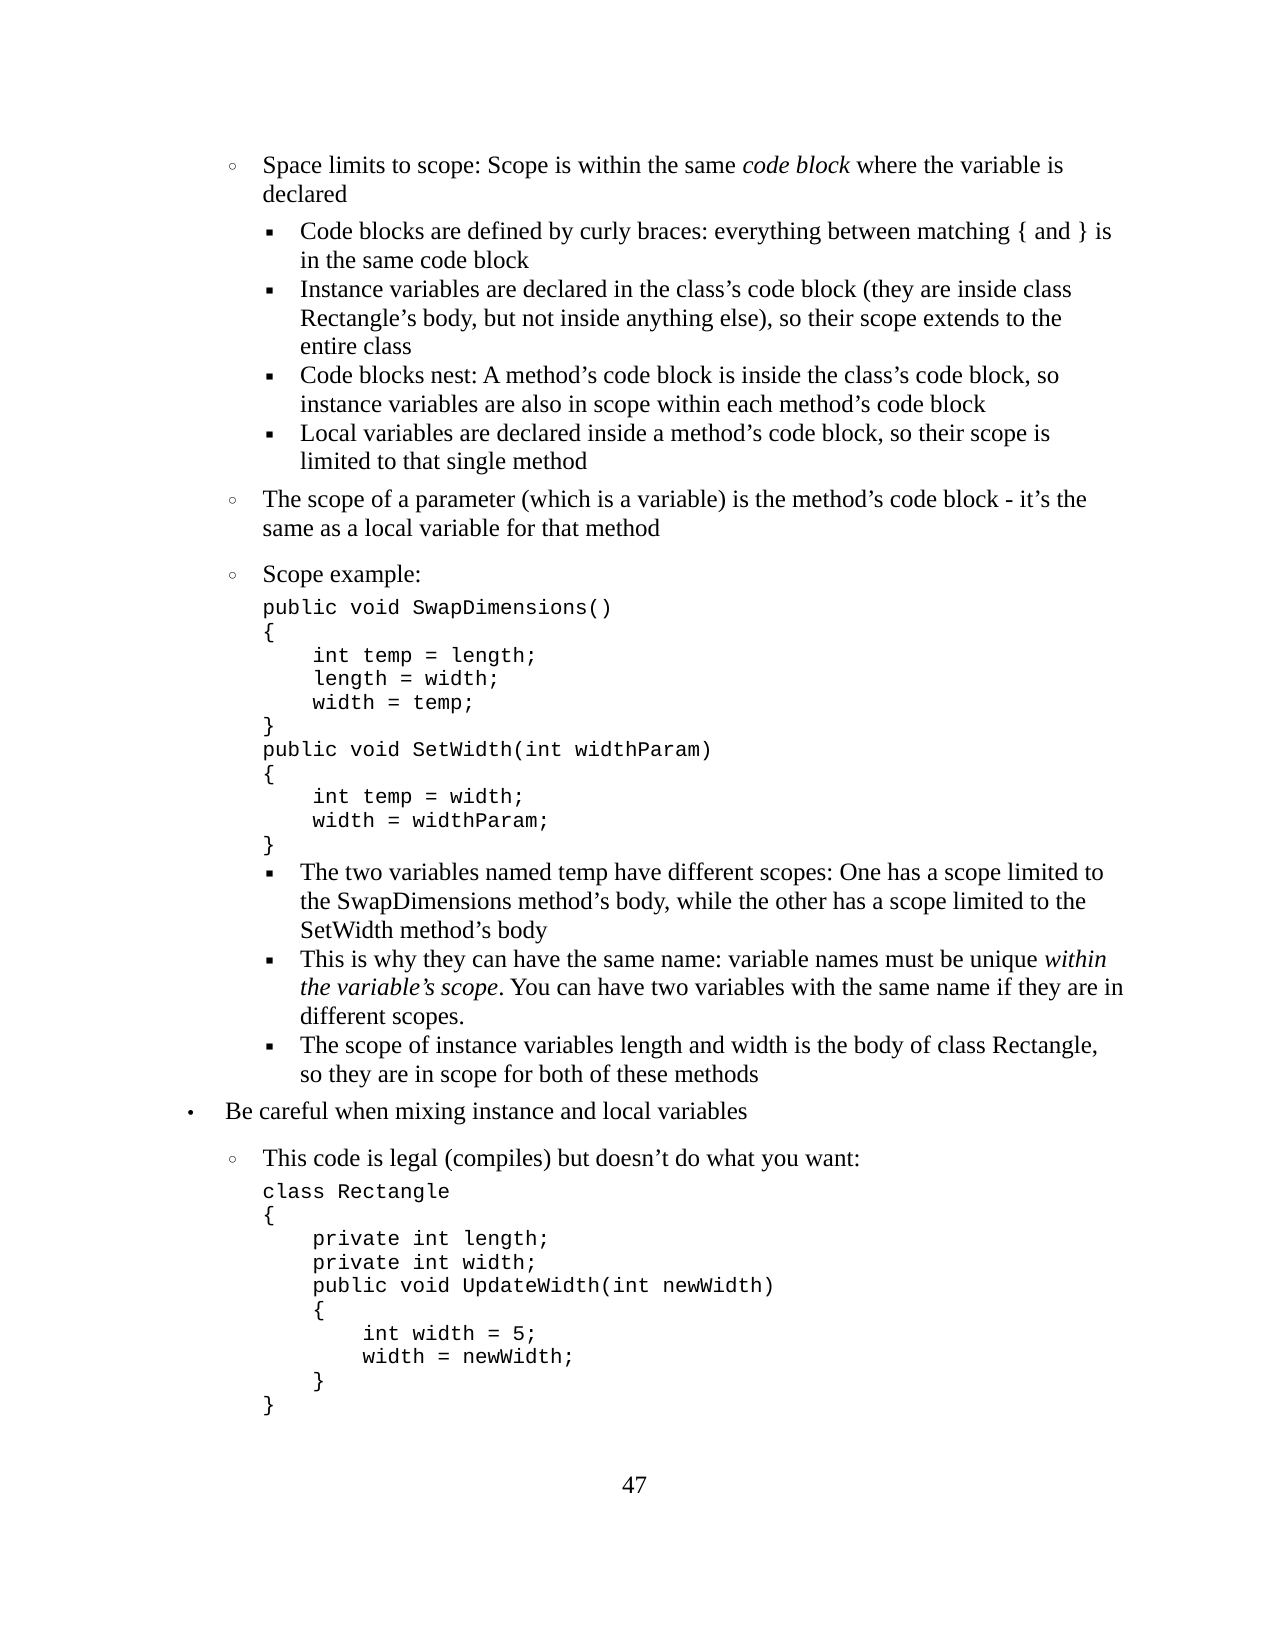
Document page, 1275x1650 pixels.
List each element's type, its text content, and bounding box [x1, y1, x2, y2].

list length = width; [225, 668, 1125, 692]
list This is why they can have the same name: variable names must be unique within the variable’s scope. You can have two variables with the same name if they are in different scopes. [262, 944, 1125, 1030]
list private int length; [225, 1228, 1125, 1252]
list } [225, 1393, 1125, 1417]
list Local variables are declared inside a method’s code block, so their scope is limited to that single method [262, 418, 1125, 475]
list The scope of a parameter (which is a variable) is the method’s code block - it’s the same as a local variable for that method [225, 484, 1125, 542]
list width = widthParam; [225, 810, 1125, 834]
list int temp = length; [225, 644, 1125, 668]
list Instance variables are declared in the class’s code block (they are inside class Rectangle’s body, but not inside anything else), so their scope extends to the entire class [262, 274, 1125, 360]
list { [225, 763, 1125, 786]
list { [225, 621, 1125, 644]
list width = temp; [225, 692, 1125, 716]
list { [225, 1204, 1125, 1228]
list } [225, 834, 1125, 857]
list } [225, 716, 1125, 739]
list width = newWidth; [225, 1346, 1125, 1370]
list class Rectangle [225, 1181, 1125, 1204]
list The two variables named temp have different scopes: One has a scope limited to the SwapDimensions method’s body, while the other has a scope limited to the SetWidth method’s body [262, 857, 1125, 944]
list Be careful when mixing instance and local variables [187, 1096, 1125, 1125]
list Space limits to scope: Scope is within the same code block where the variable is declared [225, 150, 1125, 207]
list Code blocks nest: A method’s code block is inside the class’s code block, so instance variables are also in scope within each method’s code block [262, 360, 1125, 418]
list private int width; [225, 1252, 1125, 1275]
list int temp = width; [225, 786, 1125, 810]
list { [225, 1299, 1125, 1323]
list public void SetWidth(int widthParam) [225, 739, 1125, 763]
list } [225, 1370, 1125, 1393]
list Code blocks are defined by curly braces: everything between matching { and } is in the same code block [262, 216, 1125, 274]
list This code is legal (compiles) but doesn’t do what you want: [225, 1143, 1125, 1172]
list Scope example: [225, 559, 1125, 588]
list public void SwapDimensions() [225, 597, 1125, 621]
list The scope of instance variables length and width is the body of class Rectangle, so they are in scope for both of these methods [262, 1030, 1125, 1087]
list int width = 5; [225, 1323, 1125, 1346]
list public void UpdateWidth(int newWidth) [225, 1275, 1125, 1299]
